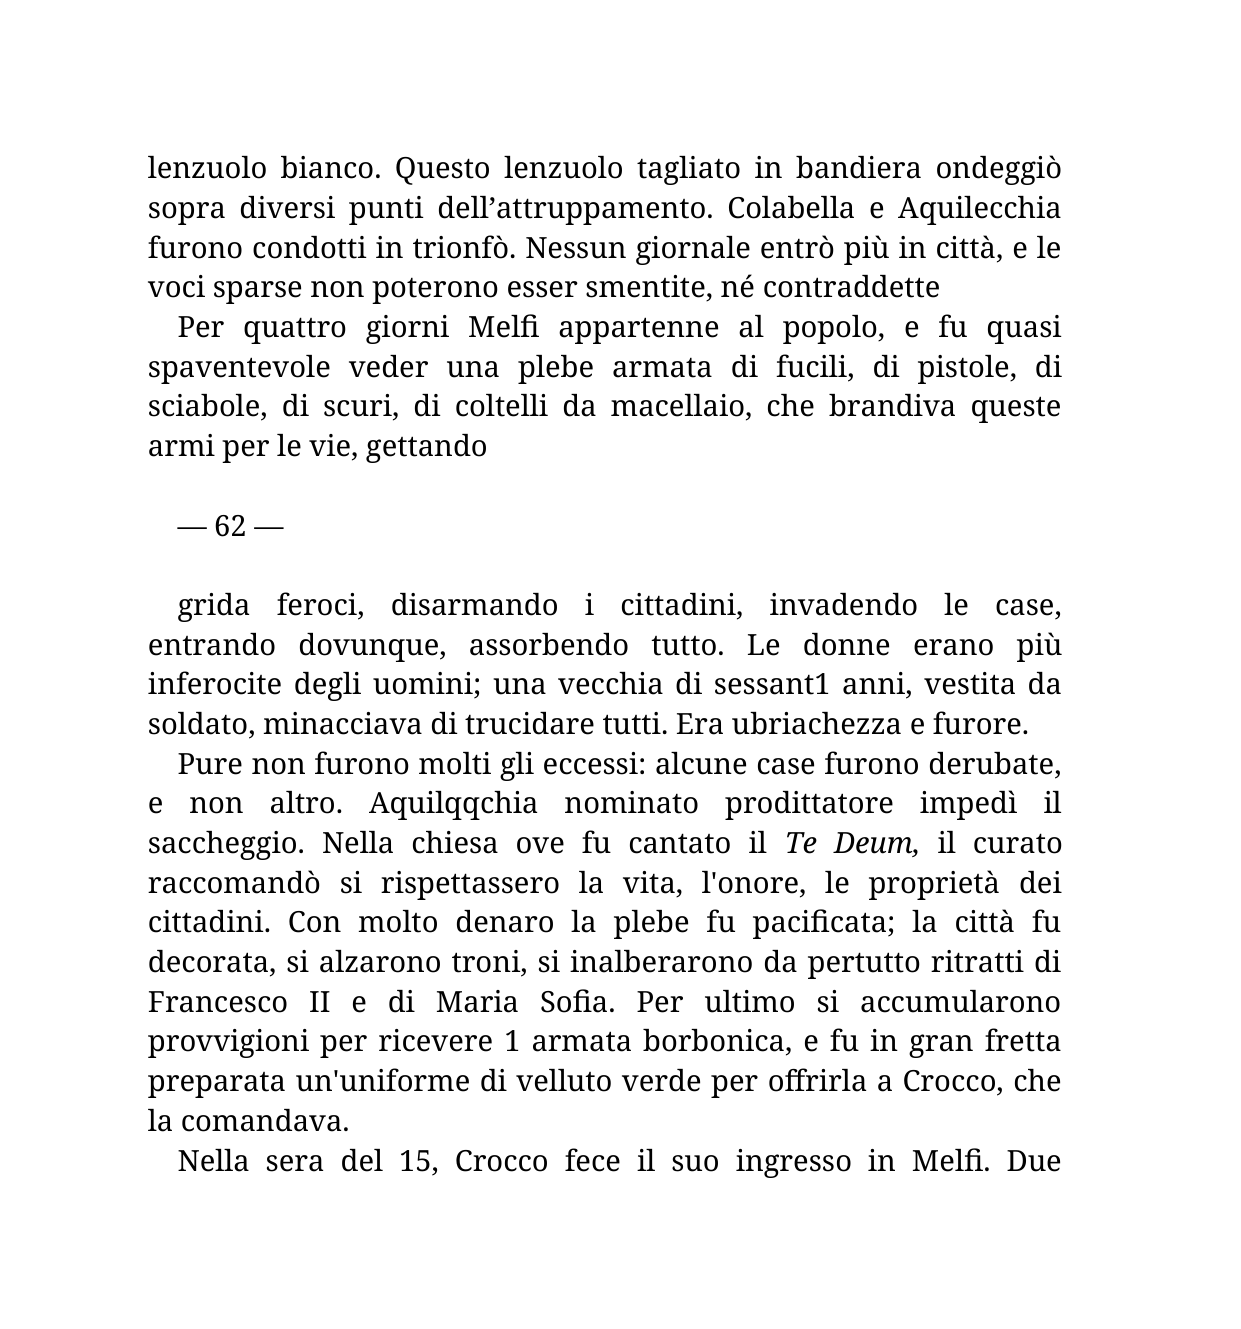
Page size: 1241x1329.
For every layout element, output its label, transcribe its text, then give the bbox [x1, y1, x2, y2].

text Nella sera del 15, Crocco fece il suo ingresso in Melfi. Due [148, 1140, 1063, 1179]
text grida feroci, disarmando i cittadini, invadendo le case, entrando dovunque, assorbendo tutto. Le donne erano più inferocite degli uomini; una vecchia di sessant1 anni, vestita da soldato, minacciava di trucidare tutti. Era ubriachezza e furore. [148, 584, 1063, 743]
text — 62 — [148, 505, 1063, 544]
text Pure non furono molti gli eccessi: alcune case furono derubate, e non altro. Aquilqqchia nominato prodittatore impedì il saccheggio. Nella chiesa ove fu cantato il Te Deum, il curato raccomandò si rispettassero la vita, l'onore, le proprietà dei cittadini. Con molto denaro la plebe fu pacificata; la città fu decorata, si alzarono troni, si inalberarono da pertutto ritratti di Francesco II e di Maria Sofia. Per ultimo si accumularono provvigioni per ricevere 1 armata borbonica, e fu in gran fretta preparata un'uniforme di velluto verde per offrirla a Crocco, che la comandava. [148, 743, 1063, 1140]
text Per quattro giorni Melfi appartenne al popolo, e fu quasi spaventevole veder una plebe armata di fucili, di pistole, di sciabole, di scuri, di coltelli da macellaio, che brandiva queste armi per le vie, gettando [148, 306, 1063, 465]
text lenzuolo bianco. Questo lenzuolo tagliato in bandiera ondeggiò sopra diversi punti dell’attruppamento. Colabella e Aquilecchia furono condotti in trionfò. Nessun giornale entrò più in città, e le voci sparse non poterono esser smentite, né contraddette [148, 148, 1063, 306]
